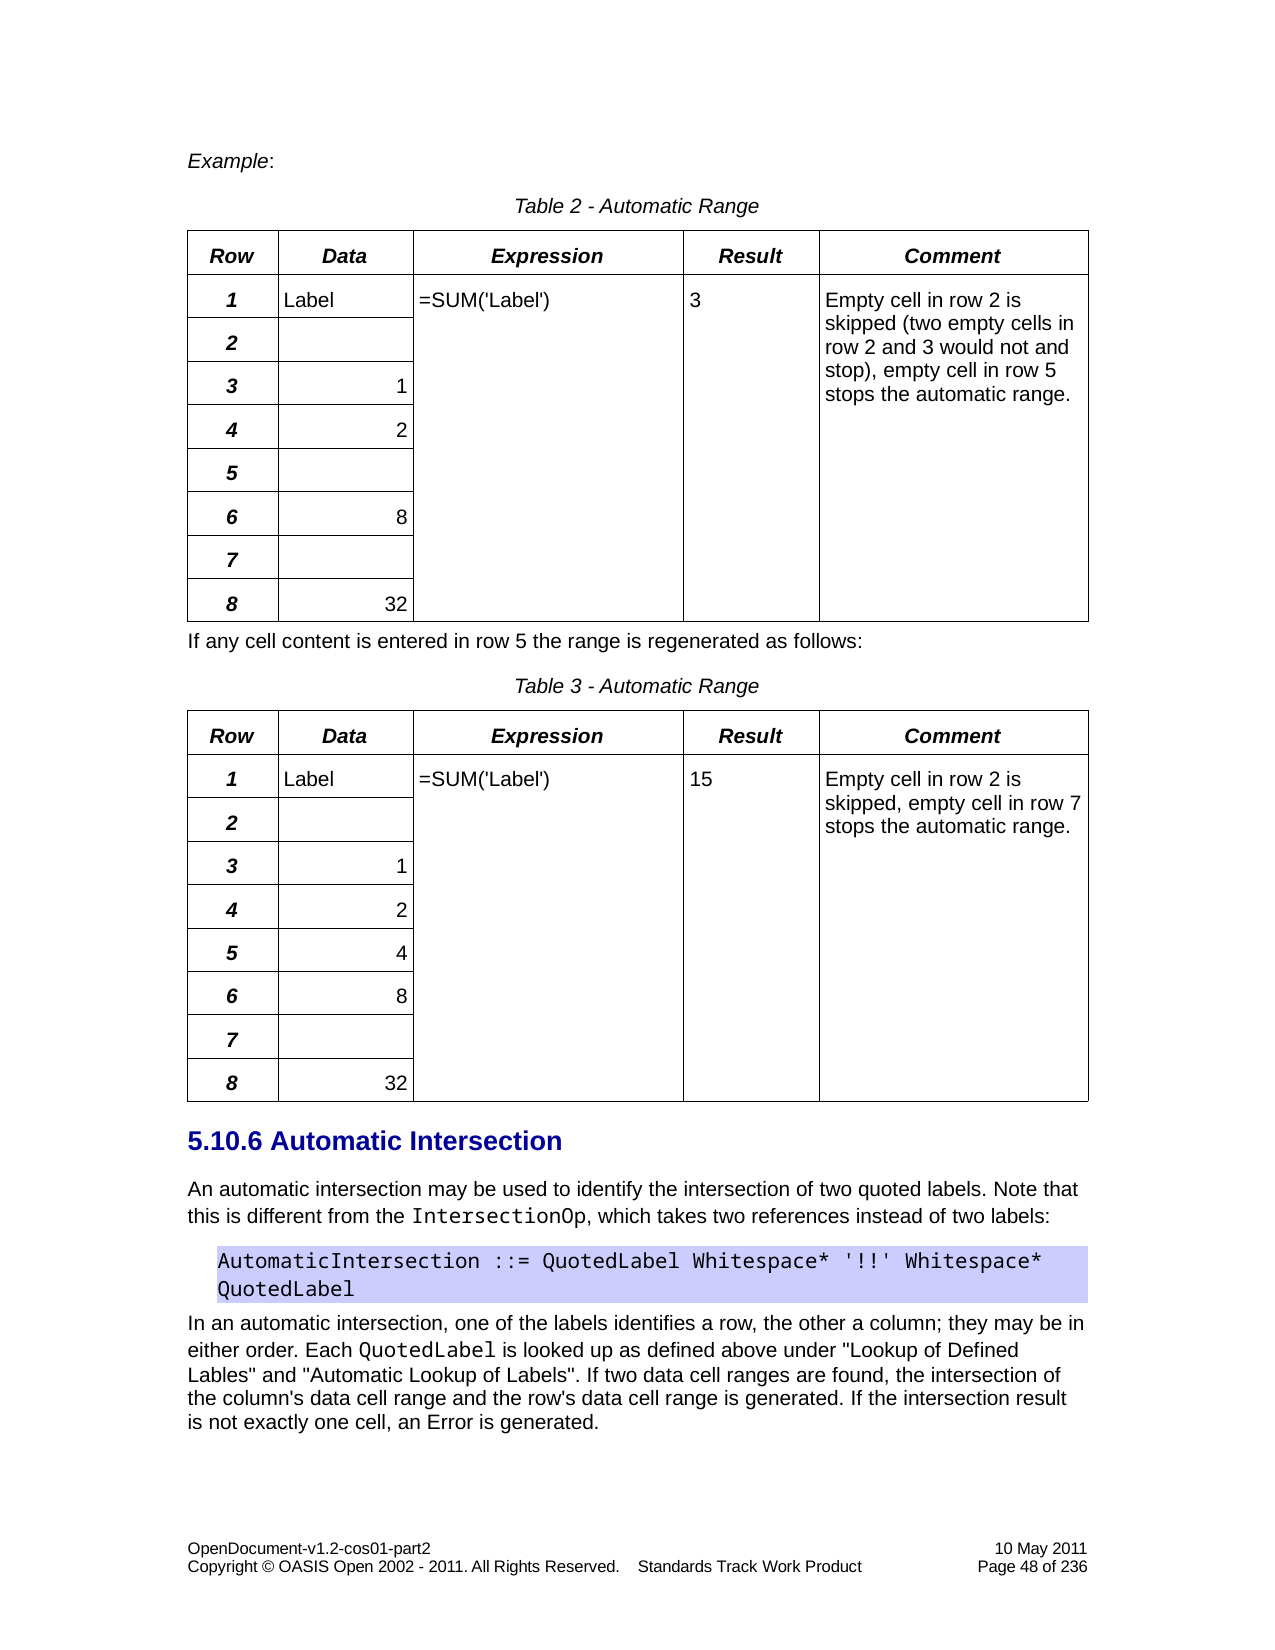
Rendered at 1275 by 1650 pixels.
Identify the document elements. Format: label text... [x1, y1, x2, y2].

table_cell [279, 1015, 413, 1058]
table_header Comment [820, 231, 1088, 274]
table_cell 5 [188, 449, 278, 491]
table_header Label [279, 755, 413, 797]
table_cell 6 [188, 492, 278, 534]
table_cell 6 [188, 972, 278, 1014]
table_cell 32 [279, 579, 413, 621]
table_cell Empty cell in row 2 is skipped, empty cell in row 7 stops the automatic range. [820, 755, 1088, 1101]
table_header 1 [188, 755, 278, 797]
table_cell Empty cell in row 2 is skipped (two empty cells in row 2 and 3 would not and stop), empty cell in row 5 stops the automatic range. [820, 275, 1088, 621]
table_header Row [188, 711, 278, 754]
table_cell 7 [188, 1015, 278, 1058]
table_cell 2 [279, 405, 413, 448]
text In an automatic intersection, one of the labels identifies a row, the other a column; they may be in either order. Each QuotedLabel is looked up as defined above under "Lookup of Defined Lables" and "Automatic Lookup of Labels". If two data cell ranges are found, the intersection of the column's data cell range and the row's data cell range is generated. If the intersection result is not exactly one cell, an Error is generated. [187, 1311, 1088, 1434]
table_header Label [279, 275, 413, 317]
text If any cell content is entered in row 5 the range is regenerated as follows: [187, 630, 1088, 653]
table_cell 8 [188, 1059, 278, 1101]
table_cell 3 [188, 362, 278, 404]
text An automatic intersection may be used to identify the intersection of two quoted labels. Note that this is different from the IntersectionOp, which takes two references instead of two labels: [187, 1177, 1088, 1229]
text Table 2 - Automatic Range [187, 194, 1088, 218]
table_cell 2 [279, 885, 413, 927]
table_header Expression [414, 711, 683, 754]
table_cell 1 [279, 842, 413, 884]
table_cell 5 [188, 929, 278, 971]
table_header Expression [414, 231, 683, 274]
table_cell [279, 449, 413, 491]
table_header Data [279, 711, 413, 754]
table_header Data [279, 231, 413, 274]
table_header Result [684, 231, 819, 274]
table_cell 1 [279, 362, 413, 404]
table_cell 8 [279, 972, 413, 1014]
text Table 3 - Automatic Range [187, 674, 1088, 698]
table_header Comment [820, 711, 1088, 754]
table_cell [279, 798, 413, 841]
table_cell =SUM('Label') [414, 755, 683, 1101]
table_cell [279, 536, 413, 578]
table_cell 7 [188, 536, 278, 578]
table_cell 32 [279, 1059, 413, 1101]
table_cell 4 [279, 929, 413, 971]
table_cell 4 [188, 405, 278, 448]
subtitle Automatic Intersection [187, 1126, 1088, 1156]
text AutomaticIntersection ::= QuotedLabel Whitespace* '!!' Whitespace* QuotedLabel [217, 1246, 1088, 1303]
table_cell 8 [188, 579, 278, 621]
text Example: [187, 150, 1088, 173]
table_cell [279, 318, 413, 361]
table_cell 15 [684, 755, 819, 1101]
table_cell 3 [188, 842, 278, 884]
table_header 1 [188, 275, 278, 317]
table_cell 8 [279, 492, 413, 534]
table_cell 2 [188, 798, 278, 841]
table_header Result [684, 711, 819, 754]
table_cell =SUM('Label') [414, 275, 683, 621]
table_header Row [188, 231, 278, 274]
table_cell 3 [684, 275, 819, 621]
table_cell 4 [188, 885, 278, 927]
table_cell 2 [188, 318, 278, 361]
